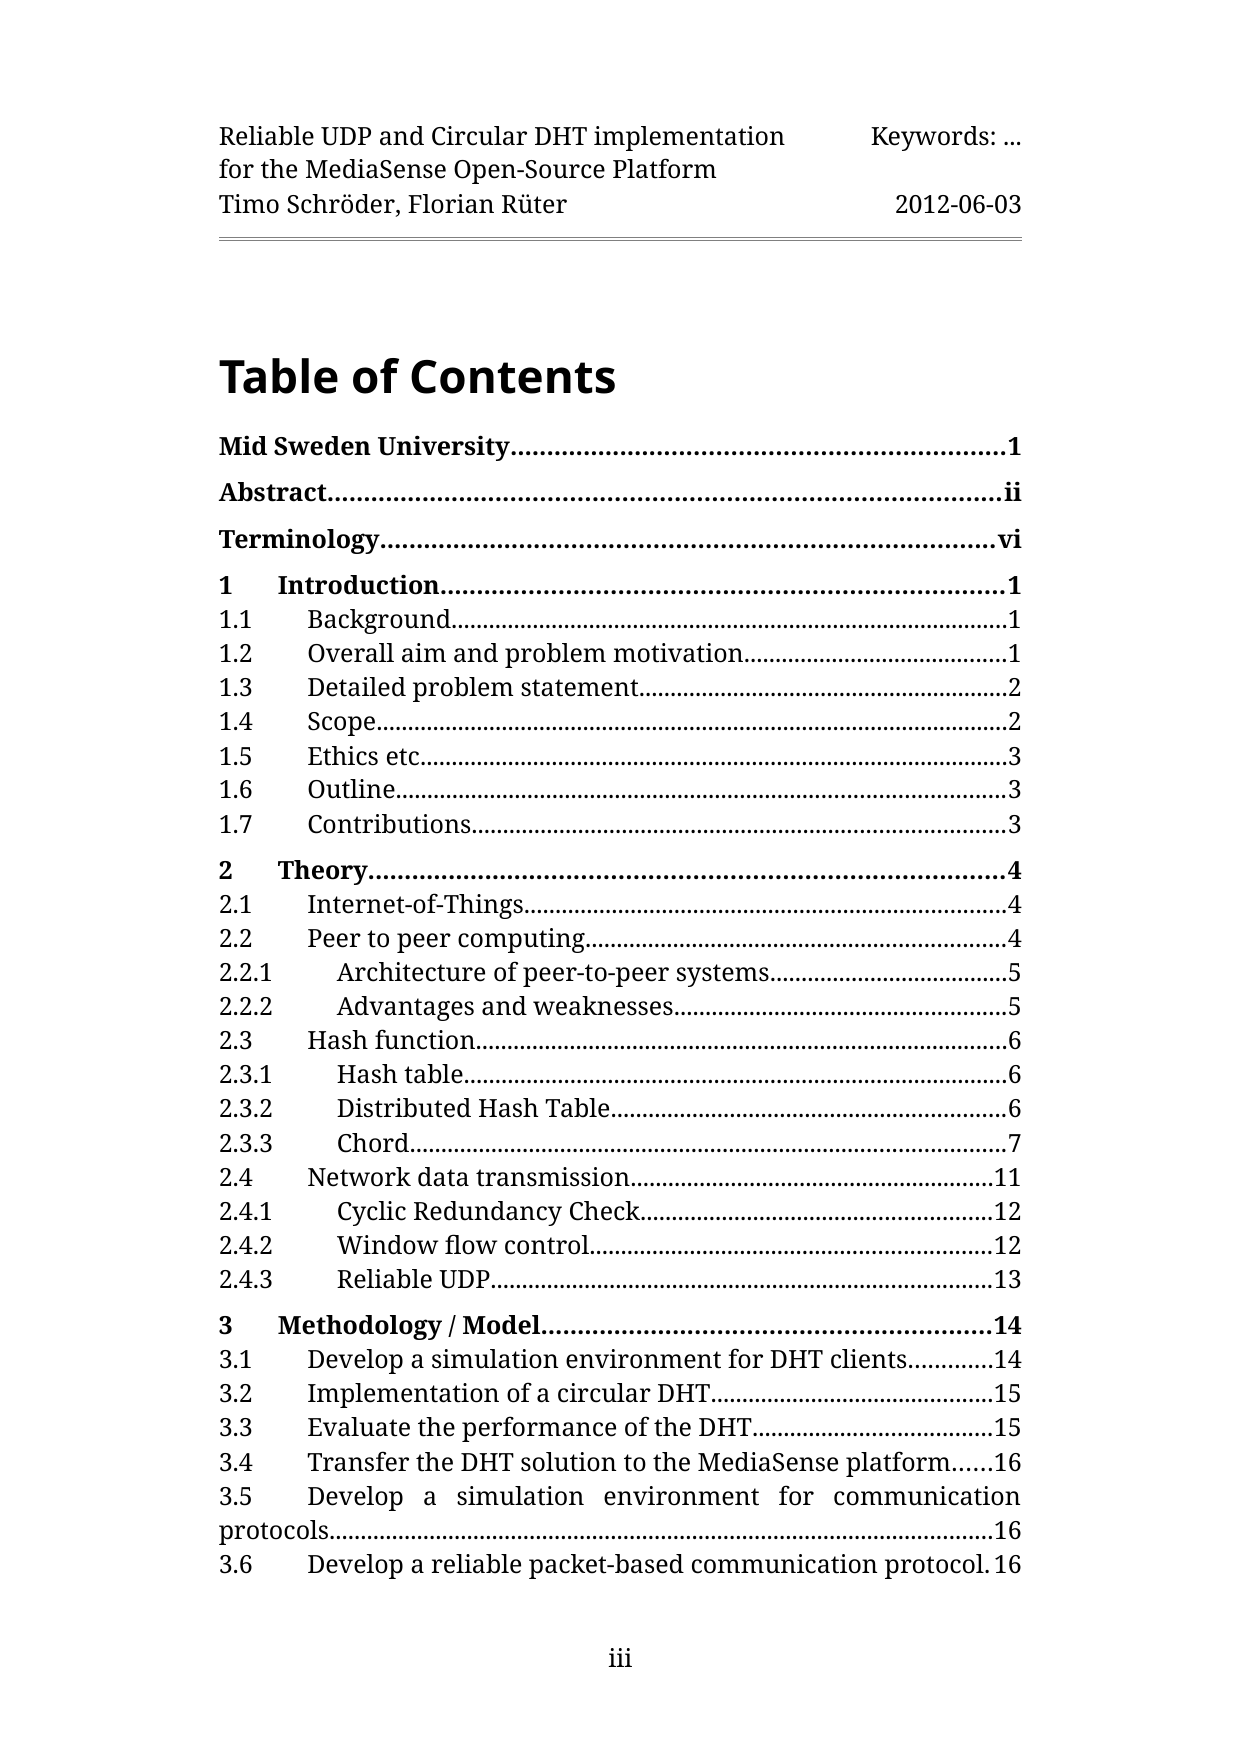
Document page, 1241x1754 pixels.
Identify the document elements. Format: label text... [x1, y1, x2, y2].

text 2.4.3 Reliable UDP 13 [218, 1261, 1022, 1296]
text 1.4 Scope 2 [218, 704, 1022, 738]
text 2.4.2 Window flow control 12 [218, 1227, 1022, 1261]
text 1.5 Ethics etc 3 [218, 738, 1022, 772]
text 2.3.3 Chord 7 [218, 1125, 1022, 1159]
subtitle Table of Contents [218, 344, 1022, 407]
text 3.4 Transfer the DHT solution to the MediaSense platform 16 [218, 1444, 1022, 1478]
text 1 Introduction 1 [218, 568, 1022, 602]
text 1.2 Overall aim and problem motivation 1 [218, 636, 1022, 670]
text 2.3.1 Hash table 6 [218, 1057, 1022, 1091]
text 2.3.2 Distributed Hash Table 6 [218, 1091, 1022, 1125]
text 3.5 Develop a simulation environment for communication protocols 16 [218, 1478, 1022, 1546]
text 1.1 Background 1 [218, 602, 1022, 636]
text 2.2.1 Architecture of peer-to-peer systems 5 [218, 955, 1022, 989]
text 2.2 Peer to peer computing 4 [218, 921, 1022, 955]
text 1.3 Detailed problem statement 2 [218, 670, 1022, 704]
text 3.1 Develop a simulation environment for DHT clients 14 [218, 1342, 1022, 1376]
text 2.4.1 Cyclic Redundancy Check 12 [218, 1193, 1022, 1227]
text Mid Sweden University 1 [218, 428, 1022, 462]
text 2.2.2 Advantages and weaknesses 5 [218, 989, 1022, 1023]
text 1.7 Contributions 3 [218, 806, 1022, 840]
text 2.4 Network data transmission 11 [218, 1159, 1022, 1193]
text 2 Theory 4 [218, 853, 1022, 887]
text 2.1 Internet-of-Things 4 [218, 887, 1022, 921]
text Abstract ii [218, 475, 1022, 509]
text 3.3 Evaluate the performance of the DHT 15 [218, 1410, 1022, 1444]
text 1.6 Outline 3 [218, 772, 1022, 806]
text 2.3 Hash function 6 [218, 1023, 1022, 1057]
text 3.6 Develop a reliable packet-based communication protocol 16 [218, 1546, 1022, 1580]
text 3.2 Implementation of a circular DHT 15 [218, 1376, 1022, 1410]
text 3 Methodology / Model 14 [218, 1308, 1022, 1342]
text Terminology vi [218, 521, 1022, 555]
